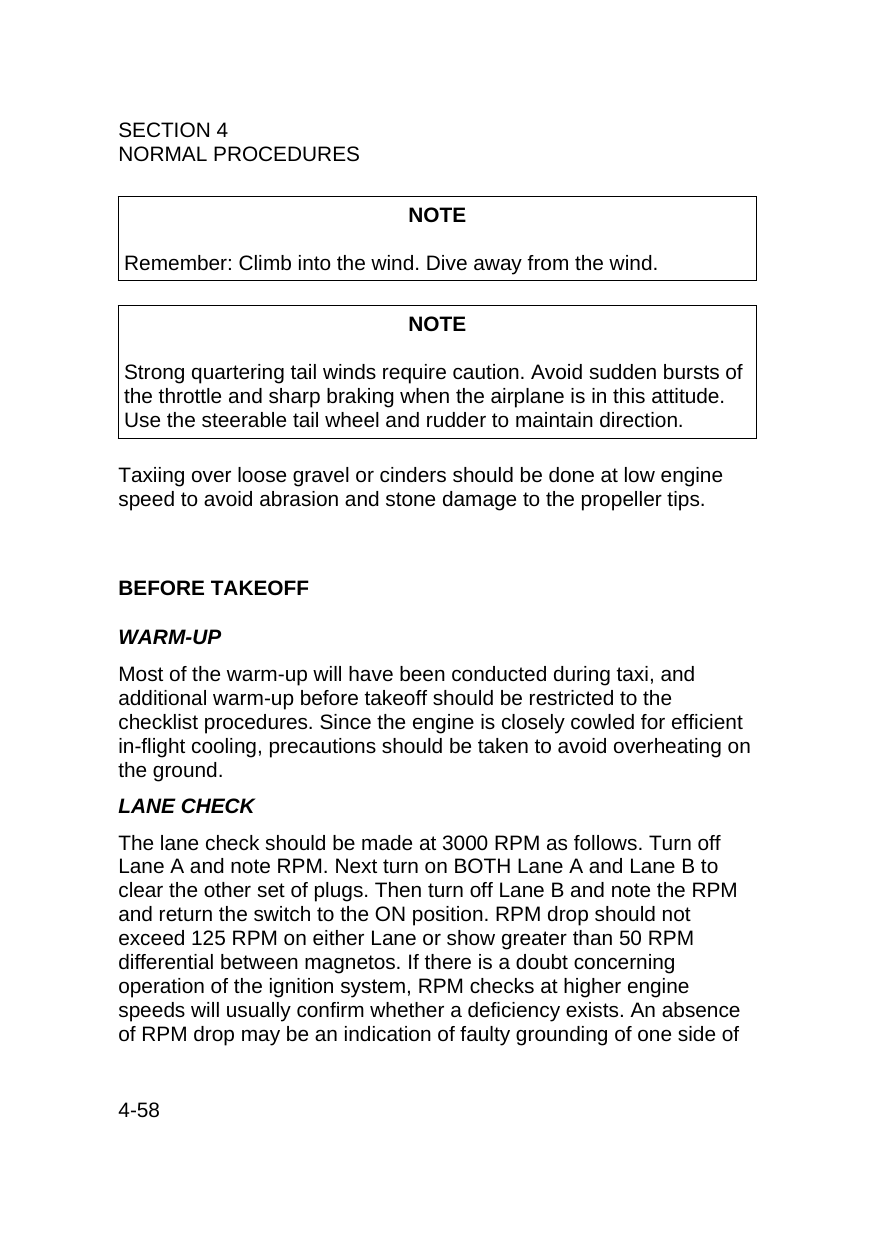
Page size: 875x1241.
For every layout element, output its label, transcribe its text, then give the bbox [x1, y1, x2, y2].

text Most of the warm-up will have been conducted during taxi, and additional warm-up before takeoff should be restricted to the checklist procedures. Since the engine is closely cowled for efficient in-flight cooling, precautions should be taken to avoid overheating on the ground. [118, 662, 756, 781]
subtitle BEFORE TAKEOFF [118, 576, 756, 600]
subtitle WARM-UP [118, 625, 756, 649]
text Taxiing over loose gravel or cinders should be done at low engine speed to avoid abrasion and stone damage to the propeller tips. [118, 463, 756, 511]
text The lane check should be made at 3000 RPM as follows. Turn off Lane A and note RPM. Next turn on BOTH Lane A and Lane B to clear the other set of plugs. Then turn off Lane B and note the RPM and return the switch to the ON position. RPM drop should not exceed 125 RPM on either Lane or show greater than 50 RPM differential between magnetos. If there is a doubt concerning operation of the ignition system, RPM checks at higher engine speeds will usually confirm whether a deficiency exists. An absence of RPM drop may be an indication of faulty grounding of one side of [118, 830, 756, 1046]
table_header NOTE Remember: Climb into the wind. Dive away from the wind. [119, 197, 756, 280]
table_header NOTE Strong quartering tail winds require caution. Avoid sudden bursts of the throttle and sharp braking when the airplane is in this attitude. Use the steerable tail wheel and rudder to maintain direction. [119, 306, 756, 438]
subtitle LANE CHECK [118, 794, 756, 818]
